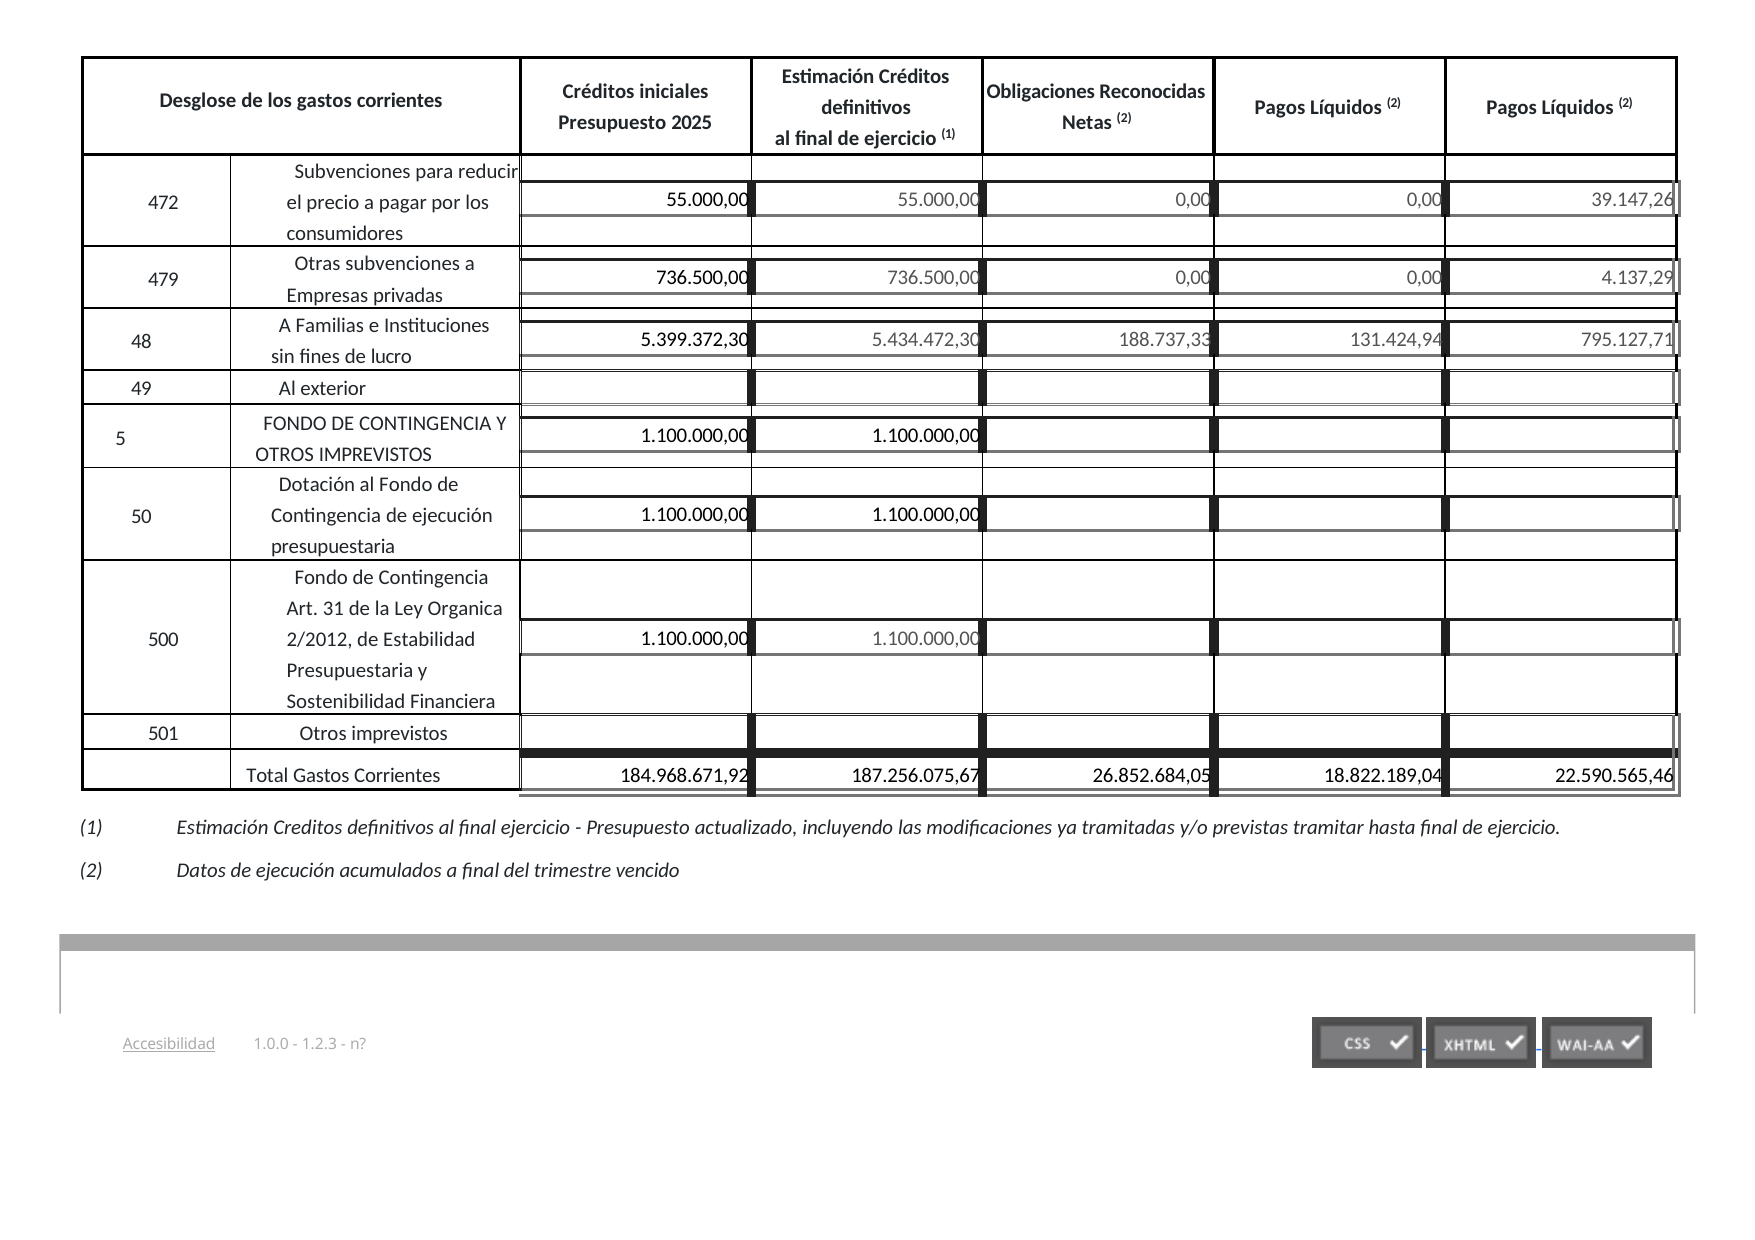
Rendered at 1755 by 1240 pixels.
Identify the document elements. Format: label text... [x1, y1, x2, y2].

table_cell [522, 295, 751, 307]
table_cell 795.127,71 [1450, 323, 1672, 354]
table_cell Total Gastos Corrientes [231, 750, 519, 787]
table_cell 472 [84, 156, 230, 245]
table_cell [1450, 716, 1672, 748]
table_cell [752, 532, 982, 559]
table_cell [752, 309, 982, 319]
table_cell [1215, 468, 1444, 494]
table_cell [1446, 156, 1675, 179]
table_cell [752, 656, 982, 713]
table_cell [1215, 217, 1444, 245]
table_cell 50 [84, 468, 230, 559]
table_cell Otros imprevistos [231, 715, 519, 748]
table_cell [752, 453, 982, 467]
table_cell [987, 716, 1209, 748]
table_cell [752, 156, 982, 179]
list Estimación Creditos definitivos al final ejercicio - Presupuesto actualizado, incluyendo las modificaciones ya tramitadas y/o previstas tramitar hasta final de ejercicio. [79, 814, 1710, 839]
table_cell Al exterior [231, 371, 519, 403]
table_cell [752, 406, 982, 416]
table_cell [983, 247, 1213, 258]
table_cell [987, 621, 1209, 652]
table_cell [1219, 419, 1441, 450]
table_cell [1446, 406, 1675, 416]
table_cell [983, 357, 1213, 369]
table_cell 55.000,00 [522, 183, 747, 214]
table_cell [1446, 453, 1675, 467]
table_cell [522, 156, 751, 179]
table_cell 5.434.472,30 [756, 323, 978, 354]
table_cell [1215, 561, 1444, 618]
table_cell [1446, 532, 1675, 559]
table_cell 1.100.000,00 [756, 621, 978, 652]
table_cell 0,00 [987, 261, 1209, 292]
table_cell 1.100.000,00 [522, 621, 747, 652]
table_cell 479 [84, 247, 230, 307]
table_cell [1215, 247, 1444, 258]
table_cell 1.100.000,00 [522, 498, 747, 529]
table_cell 1.100.000,00 [756, 498, 978, 529]
table_cell [521, 561, 751, 618]
table_cell [1215, 406, 1444, 416]
table_cell [752, 468, 982, 494]
list Datos de ejecución acumulados a final del trimestre vencido [79, 858, 1710, 883]
table_cell 184.968.671,92 [522, 758, 747, 787]
table_cell [987, 372, 1209, 403]
table_cell [1446, 217, 1675, 245]
table_cell [1446, 357, 1675, 369]
table_cell 736.500,00 [756, 261, 978, 292]
table_cell [752, 561, 982, 618]
table_cell [1219, 621, 1441, 652]
table_cell FONDO DE CONTINGENCIA Y OTROS IMPREVISTOS [231, 405, 519, 467]
table_cell [522, 453, 751, 467]
table_cell [1215, 309, 1444, 319]
table_cell [983, 406, 1213, 416]
table_cell [983, 295, 1213, 307]
table_cell 48 [84, 309, 230, 369]
table_cell [752, 217, 982, 245]
table_cell [1450, 621, 1672, 652]
table_cell [1446, 561, 1675, 618]
table_cell [983, 309, 1213, 319]
table_cell [1446, 247, 1675, 258]
table_cell 39.147,26 [1450, 183, 1672, 214]
table_cell [987, 419, 1209, 450]
table_cell [983, 453, 1213, 467]
table_cell [1219, 498, 1441, 529]
table_cell [1219, 372, 1441, 403]
table_cell [1215, 357, 1444, 369]
table_cell A Familias e Instituciones sin fines de lucro [231, 309, 519, 369]
table_cell 736.500,00 [522, 261, 747, 292]
table_cell [84, 750, 230, 787]
table_cell [522, 357, 751, 369]
table_cell [1446, 309, 1675, 319]
table_cell [522, 372, 747, 403]
table_header Desglose de los gastos corrientes [84, 59, 519, 153]
table_cell [522, 406, 751, 416]
table_cell 188.737,33 [987, 323, 1209, 354]
table_cell 0,00 [987, 183, 1209, 214]
table_cell 49 [84, 371, 230, 403]
text Accesibilidad 1.0.0 - 1.2.3 - n? [123, 1033, 1312, 1054]
table_cell [983, 156, 1213, 179]
table_cell [1215, 453, 1444, 467]
table_cell 187.256.075,67 [756, 758, 978, 787]
table_cell [983, 468, 1213, 494]
table_cell [1450, 372, 1672, 403]
table_cell Fondo de Contingencia Art. 31 de la Ley Organica 2/2012, de Estabilidad Presupuestaria y Sostenibilidad Financiera [231, 561, 519, 713]
table_cell 18.822.189,04 [1219, 758, 1441, 787]
table_cell 4.137,29 [1450, 261, 1672, 292]
table_cell Estimación Créditos definitivos al final de ejercicio (1) [753, 59, 981, 153]
table_cell [752, 357, 982, 369]
table_cell Otras subvenciones a Empresas privadas [231, 247, 519, 307]
table_cell [752, 247, 982, 258]
table_cell Subvenciones para reducir el precio a pagar por los consumidores [231, 156, 519, 245]
table_cell [756, 372, 978, 403]
table_cell [983, 561, 1213, 618]
table_cell Obligaciones Reconocidas Netas (2) [984, 59, 1212, 153]
table_cell [1450, 498, 1672, 529]
table_cell Créditos iniciales Presupuesto 2025 [522, 59, 750, 153]
table_cell 0,00 [1219, 183, 1441, 214]
table_cell [521, 656, 751, 713]
table_cell [752, 295, 982, 307]
text [1652, 1033, 1710, 1054]
table_cell [522, 309, 751, 319]
table_cell [1446, 468, 1675, 494]
table_cell 5.399.372,30 [522, 323, 747, 354]
table_cell [1219, 716, 1441, 748]
table_cell 1.100.000,00 [756, 419, 978, 450]
table_cell [522, 217, 751, 245]
table_cell [1215, 156, 1444, 179]
table_cell [1215, 532, 1444, 559]
table_cell Pagos Líquidos (2) [1447, 59, 1675, 153]
table_cell [522, 532, 751, 559]
table_cell [756, 716, 978, 748]
table_cell [1450, 419, 1672, 450]
table_cell Pagos Líquidos (2) [1216, 59, 1444, 153]
table_cell 500 [84, 561, 230, 713]
table_cell 5 [84, 405, 230, 467]
table_cell [983, 532, 1213, 559]
table_cell [983, 217, 1213, 245]
table_cell [1215, 295, 1444, 307]
table_cell [1215, 656, 1444, 713]
table_cell 131.424,94 [1219, 323, 1441, 354]
table_cell [1446, 295, 1675, 307]
table_cell [987, 498, 1209, 529]
table_cell 26.852.684,05 [987, 758, 1209, 787]
table_cell Dotación al Fondo de Contingencia de ejecución presupuestaria [231, 468, 519, 559]
table_cell [983, 656, 1213, 713]
table_cell [1446, 656, 1675, 713]
table_cell 1.100.000,00 [522, 419, 747, 450]
table_cell [522, 468, 751, 494]
table_cell [522, 247, 751, 258]
table_cell 501 [84, 715, 230, 748]
table_cell 22.590.565,46 [1450, 758, 1672, 787]
table_cell 0,00 [1219, 261, 1441, 292]
table_cell [522, 716, 747, 748]
table_cell 55.000,00 [756, 183, 978, 214]
